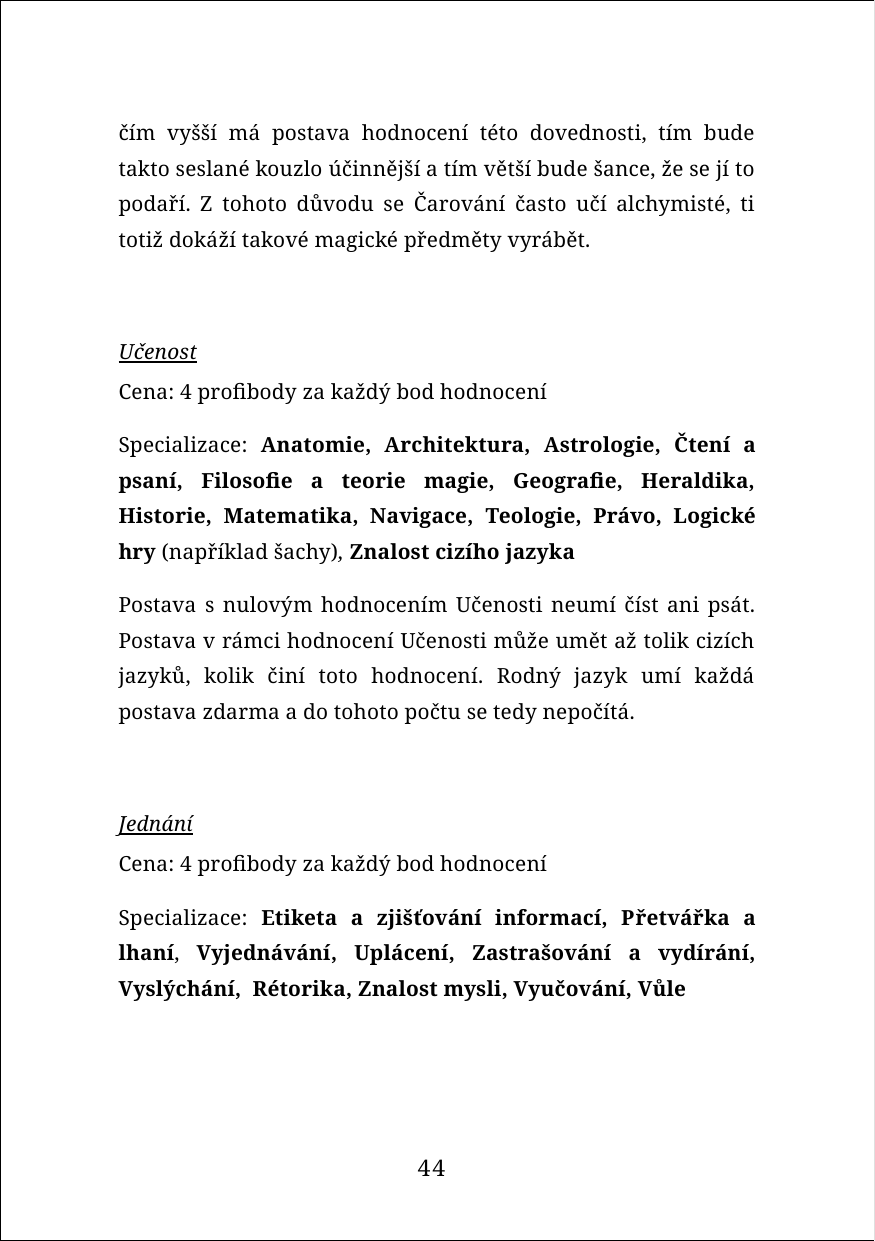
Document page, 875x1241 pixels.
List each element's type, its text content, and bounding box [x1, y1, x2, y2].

text Specializace: Etiketa a zjišťování informací, Přetvářka a lhaní, Vyjednávání, Uplácení, Zastrašování a vydírání, Vyslýchání, Rétorika, Znalost mysli, Vyučování, Vůle [118, 903, 756, 1002]
text Cena: 4 profibody za každý bod hodnocení [118, 849, 756, 878]
text Cena: 4 profibody za každý bod hodnocení [118, 377, 756, 406]
text Specializace: Anatomie, Architektura, Astrologie, Čtení a psaní, Filosofie a teorie magie, Geografie, Heraldika, Historie, Matematika, Navigace, Teologie, Právo, Logické hry (například šachy), Znalost cizího jazyka [118, 431, 756, 566]
text čím vyšší má postava hodnocení této dovednosti, tím bude takto seslané kouzlo účinnější a tím větší bude šance, že se jí to podaří. Z tohoto důvodu se Čarování často učí alchymisté, ti totiž dokáží takové magické předměty vyrábět. [118, 118, 756, 253]
text Postava s nulovým hodnocením Učenosti neumí číst ani psát. Postava v rámci hodnocení Učenosti může umět až tolik cizích jazyků, kolik činí toto hodnocení. Rodný jazyk umí každá postava zdarma a do tohoto počtu se tedy nepočítá. [118, 590, 756, 725]
subtitle Jednání [118, 809, 756, 838]
subtitle Učenost [118, 337, 756, 366]
